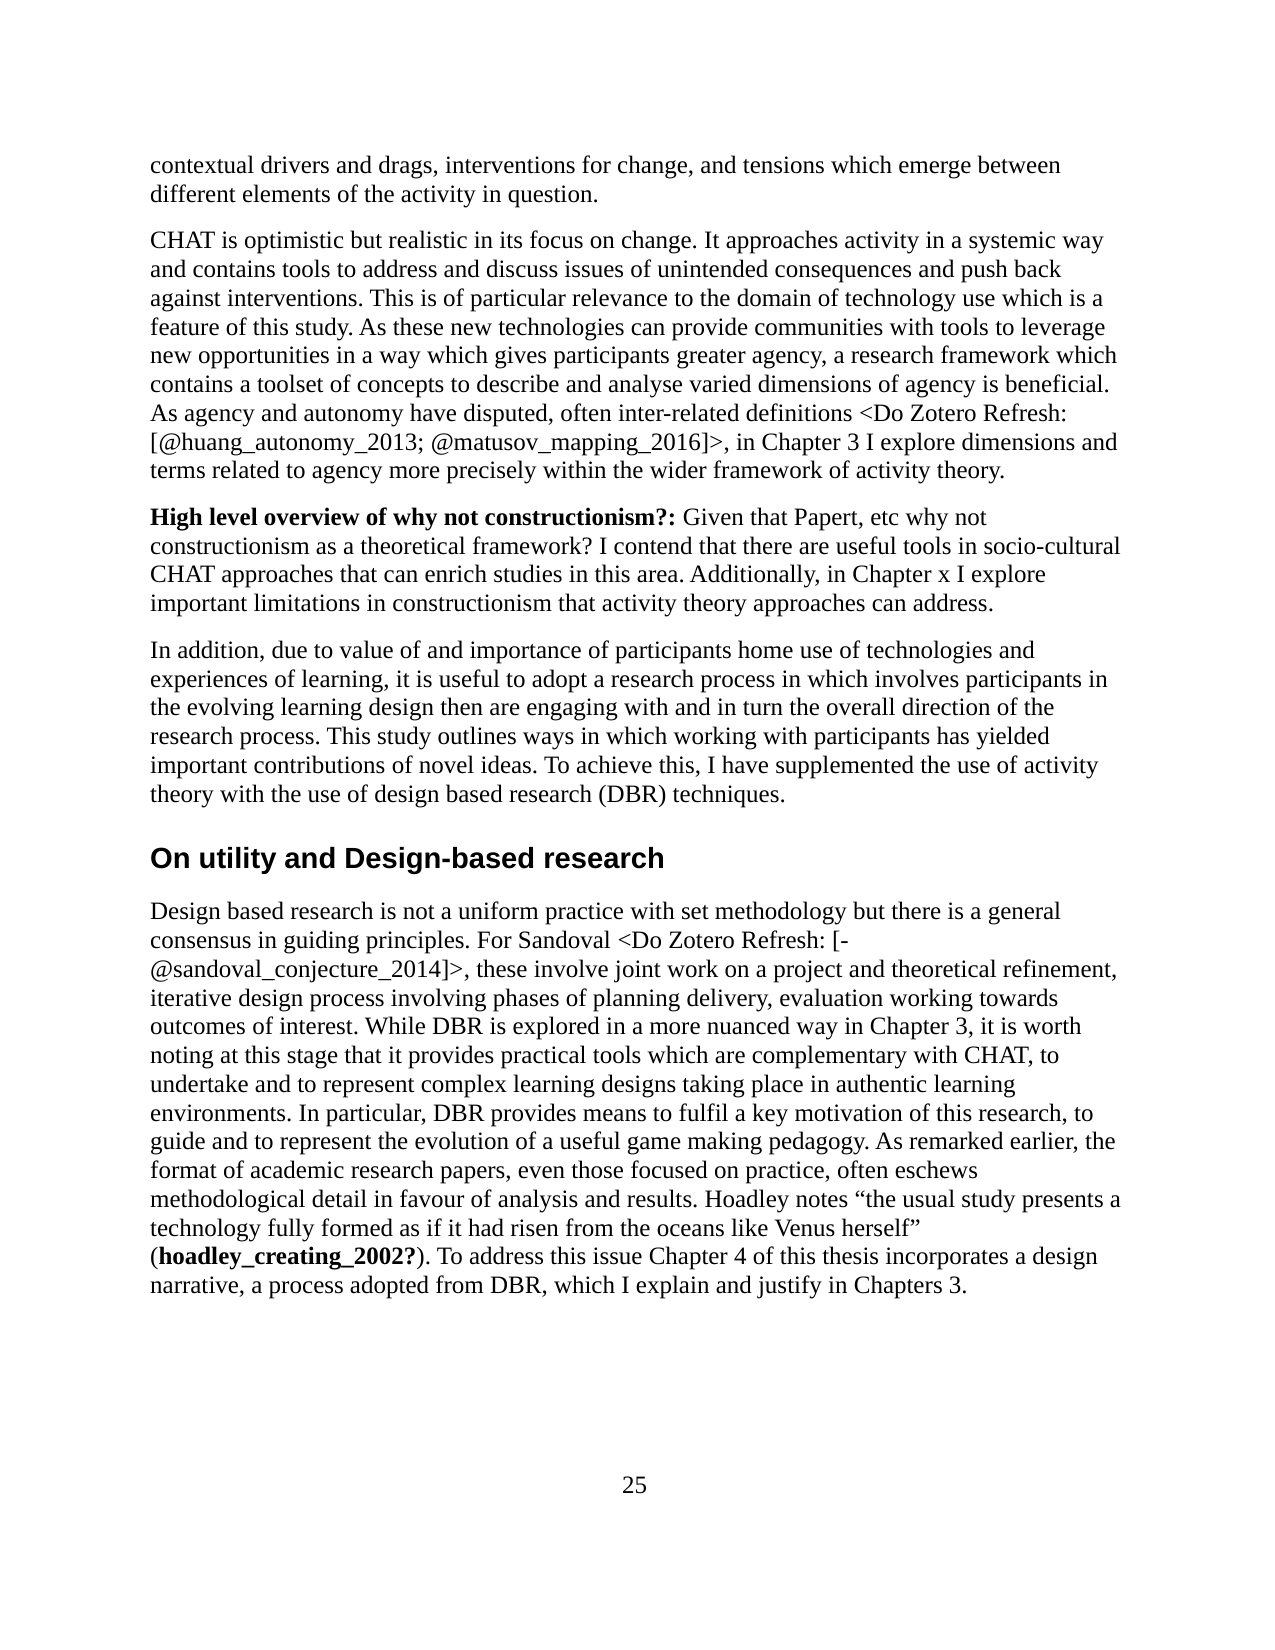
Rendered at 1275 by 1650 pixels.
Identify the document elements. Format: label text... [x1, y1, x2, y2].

text Design based research is not a uniform practice with set methodology but there is a general consensus in guiding principles. For Sandoval <Do Zotero Refresh: [-@sandoval_conjecture_2014]>, these involve joint work on a project and theoretical refinement, iterative design process involving phases of planning delivery, evaluation working towards outcomes of interest. While DBR is explored in a more nuanced way in Chapter 3, it is worth noting at this stage that it provides practical tools which are complementary with CHAT, to undertake and to represent complex learning designs taking place in authentic learning environments. In particular, DBR provides means to fulfil a key motivation of this research, to guide and to represent the evolution of a useful game making pedagogy. As remarked earlier, the format of academic research papers, even those focused on practice, often eschews methodological detail in favour of analysis and results. Hoadley notes “the usual study presents a technology fully formed as if it had risen from the oceans like Venus herself” (hoadley_creating_2002?). To address this issue Chapter 4 of this thesis incorporates a design narrative, a process adopted from DBR, which I explain and justify in Chapters 3. [150, 896, 1125, 1299]
text In addition, due to value of and importance of participants home use of technologies and experiences of learning, it is useful to adopt a research process in which involves participants in the evolving learning design then are engaging with and in turn the overall direction of the research process. This study outlines ways in which working with participants has yielded important contributions of novel ideas. To achieve this, I have supplemented the use of activity theory with the use of design based research (DBR) techniques. [150, 635, 1125, 807]
subtitle On utility and Design-based research [150, 841, 1125, 875]
text CHAT is optimistic but realistic in its focus on change. It approaches activity in a systemic way and contains tools to address and discuss issues of unintended consequences and push back against interventions. This is of particular relevance to the domain of technology use which is a feature of this study. As these new technologies can provide communities with tools to leverage new opportunities in a way which gives participants greater agency, a research framework which contains a toolset of concepts to describe and analyse varied dimensions of agency is beneficial. As agency and autonomy have disputed, often inter-related definitions <Do Zotero Refresh: [@huang_autonomy_2013; @matusov_mapping_2016]>, in Chapter 3 I explore dimensions and terms related to agency more precisely within the wider framework of activity theory. [150, 225, 1125, 484]
text contextual drivers and drags, interventions for change, and tensions which emerge between different elements of the activity in question. [150, 150, 1125, 207]
text High level overview of why not constructionism?: Given that Papert, etc why not constructionism as a theoretical framework? I contend that there are useful tools in socio-cultural CHAT approaches that can enrich studies in this area. Additionally, in Chapter x I explore important limitations in constructionism that activity theory approaches can address. [150, 502, 1125, 617]
